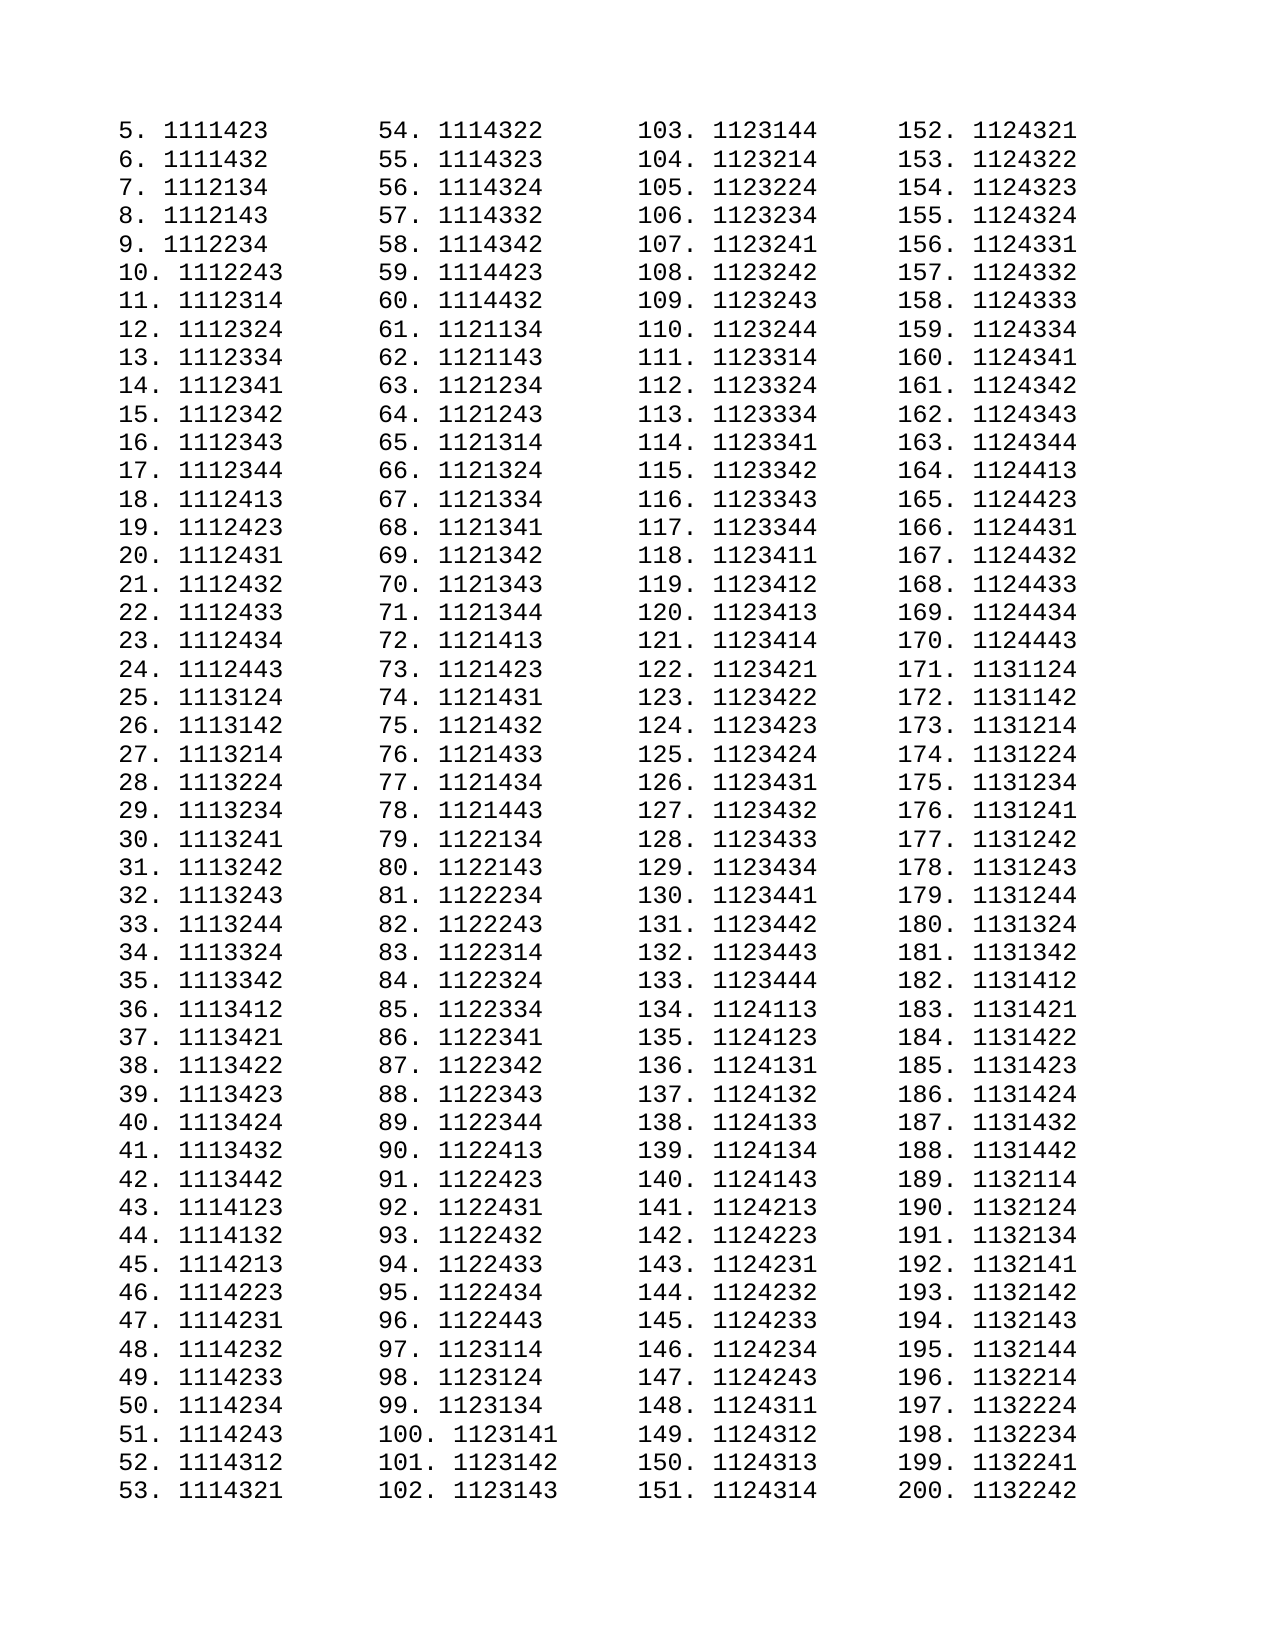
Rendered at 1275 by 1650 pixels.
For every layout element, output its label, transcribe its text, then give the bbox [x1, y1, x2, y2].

text 19. 1112423 [118, 515, 378, 543]
text 127. 1123432 [637, 798, 897, 826]
text 122. 1123421 [637, 656, 897, 685]
text 134. 1124113 [637, 996, 897, 1025]
text 26. 1113142 [118, 713, 378, 741]
text 47. 1114231 [118, 1308, 378, 1336]
text 65. 1121314 [378, 430, 637, 458]
text 66. 1121324 [378, 458, 637, 486]
text 46. 1114223 [118, 1280, 378, 1308]
text 177. 1131242 [897, 826, 1157, 855]
text 98. 1123124 [378, 1365, 637, 1393]
text 75. 1121432 [378, 713, 637, 741]
text 160. 1124341 [897, 345, 1157, 373]
text 168. 1124433 [897, 571, 1157, 600]
text 139. 1124134 [637, 1138, 897, 1166]
text 27. 1113214 [118, 741, 378, 770]
text 158. 1124333 [897, 288, 1157, 316]
text 185. 1131423 [897, 1053, 1157, 1081]
text 82. 1122243 [378, 911, 637, 940]
text 14. 1112341 [118, 373, 378, 401]
text 103. 1123144 [637, 118, 897, 146]
text 93. 1122432 [378, 1223, 637, 1251]
text 72. 1121413 [378, 628, 637, 656]
text 183. 1131421 [897, 996, 1157, 1025]
text 112. 1123324 [637, 373, 897, 401]
text 83. 1122314 [378, 940, 637, 968]
text 79. 1122134 [378, 826, 637, 855]
text 60. 1114432 [378, 288, 637, 316]
text 131. 1123442 [637, 911, 897, 940]
text 33. 1113244 [118, 911, 378, 940]
text 25. 1113124 [118, 685, 378, 713]
text 104. 1123214 [637, 146, 897, 175]
text 81. 1122234 [378, 883, 637, 911]
text 126. 1123431 [637, 770, 897, 798]
text 45. 1114213 [118, 1251, 378, 1280]
text 145. 1124233 [637, 1308, 897, 1336]
text 41. 1113432 [118, 1138, 378, 1166]
text 86. 1122341 [378, 1025, 637, 1053]
text 155. 1124324 [897, 203, 1157, 231]
text 119. 1123412 [637, 571, 897, 600]
text 143. 1124231 [637, 1251, 897, 1280]
text 21. 1112432 [118, 571, 378, 600]
text 170. 1124443 [897, 628, 1157, 656]
text 5. 1111423 [118, 118, 378, 146]
text 178. 1131243 [897, 855, 1157, 883]
text 87. 1122342 [378, 1053, 637, 1081]
text 188. 1131442 [897, 1138, 1157, 1166]
text 111. 1123314 [637, 345, 897, 373]
text 180. 1131324 [897, 911, 1157, 940]
text 54. 1114322 [378, 118, 637, 146]
text 113. 1123334 [637, 401, 897, 430]
text 96. 1122443 [378, 1308, 637, 1336]
text 11. 1112314 [118, 288, 378, 316]
text 154. 1124323 [897, 175, 1157, 203]
text 35. 1113342 [118, 968, 378, 996]
text 12. 1112324 [118, 316, 378, 345]
text 95. 1122434 [378, 1280, 637, 1308]
text 58. 1114342 [378, 231, 637, 260]
text 24. 1112443 [118, 656, 378, 685]
text 38. 1113422 [118, 1053, 378, 1081]
text 16. 1112343 [118, 430, 378, 458]
text 97. 1123114 [378, 1336, 637, 1365]
text 49. 1114233 [118, 1365, 378, 1393]
text 109. 1123243 [637, 288, 897, 316]
text 106. 1123234 [637, 203, 897, 231]
text 22. 1112433 [118, 600, 378, 628]
text 169. 1124434 [897, 600, 1157, 628]
text 9. 1112234 [118, 231, 378, 260]
text 163. 1124344 [897, 430, 1157, 458]
text 175. 1131234 [897, 770, 1157, 798]
text 193. 1132142 [897, 1280, 1157, 1308]
text 51. 1114243 [118, 1421, 378, 1450]
text 118. 1123411 [637, 543, 897, 571]
text 100. 1123141 [378, 1421, 637, 1450]
text 105. 1123224 [637, 175, 897, 203]
text 153. 1124322 [897, 146, 1157, 175]
text 165. 1124423 [897, 486, 1157, 515]
text 132. 1123443 [637, 940, 897, 968]
text 23. 1112434 [118, 628, 378, 656]
text 198. 1132234 [897, 1421, 1157, 1450]
text 70. 1121343 [378, 571, 637, 600]
text 48. 1114232 [118, 1336, 378, 1365]
text 30. 1113241 [118, 826, 378, 855]
text 125. 1123424 [637, 741, 897, 770]
text 44. 1114132 [118, 1223, 378, 1251]
text 28. 1113224 [118, 770, 378, 798]
text 156. 1124331 [897, 231, 1157, 260]
text 117. 1123344 [637, 515, 897, 543]
text 142. 1124223 [637, 1223, 897, 1251]
text 71. 1121344 [378, 600, 637, 628]
text 174. 1131224 [897, 741, 1157, 770]
text 136. 1124131 [637, 1053, 897, 1081]
text 50. 1114234 [118, 1393, 378, 1421]
text 147. 1124243 [637, 1365, 897, 1393]
text 146. 1124234 [637, 1336, 897, 1365]
text 179. 1131244 [897, 883, 1157, 911]
text 197. 1132224 [897, 1393, 1157, 1421]
text 67. 1121334 [378, 486, 637, 515]
text 17. 1112344 [118, 458, 378, 486]
text 182. 1131412 [897, 968, 1157, 996]
text 10. 1112243 [118, 260, 378, 288]
text 151. 1124314 [637, 1478, 897, 1506]
text 150. 1124313 [637, 1450, 897, 1478]
text 184. 1131422 [897, 1025, 1157, 1053]
text 187. 1131432 [897, 1110, 1157, 1138]
text 89. 1122344 [378, 1110, 637, 1138]
text 90. 1122413 [378, 1138, 637, 1166]
text 37. 1113421 [118, 1025, 378, 1053]
text 32. 1113243 [118, 883, 378, 911]
text 57. 1114332 [378, 203, 637, 231]
text 18. 1112413 [118, 486, 378, 515]
text 166. 1124431 [897, 515, 1157, 543]
text 40. 1113424 [118, 1110, 378, 1138]
text 84. 1122324 [378, 968, 637, 996]
text 69. 1121342 [378, 543, 637, 571]
text 173. 1131214 [897, 713, 1157, 741]
text 101. 1123142 [378, 1450, 637, 1478]
text 176. 1131241 [897, 798, 1157, 826]
text 94. 1122433 [378, 1251, 637, 1280]
text 167. 1124432 [897, 543, 1157, 571]
text 62. 1121143 [378, 345, 637, 373]
text 138. 1124133 [637, 1110, 897, 1138]
text 34. 1113324 [118, 940, 378, 968]
text 196. 1132214 [897, 1365, 1157, 1393]
text 39. 1113423 [118, 1081, 378, 1110]
text 56. 1114324 [378, 175, 637, 203]
text 189. 1132114 [897, 1166, 1157, 1195]
text 78. 1121443 [378, 798, 637, 826]
text 181. 1131342 [897, 940, 1157, 968]
text 148. 1124311 [637, 1393, 897, 1421]
text 164. 1124413 [897, 458, 1157, 486]
text 53. 1114321 [118, 1478, 378, 1506]
text 61. 1121134 [378, 316, 637, 345]
text 172. 1131142 [897, 685, 1157, 713]
text 99. 1123134 [378, 1393, 637, 1421]
text 152. 1124321 [897, 118, 1157, 146]
text 144. 1124232 [637, 1280, 897, 1308]
text 135. 1124123 [637, 1025, 897, 1053]
text 190. 1132124 [897, 1195, 1157, 1223]
text 157. 1124332 [897, 260, 1157, 288]
text 80. 1122143 [378, 855, 637, 883]
text 191. 1132134 [897, 1223, 1157, 1251]
text 76. 1121433 [378, 741, 637, 770]
text 15. 1112342 [118, 401, 378, 430]
text 114. 1123341 [637, 430, 897, 458]
text 107. 1123241 [637, 231, 897, 260]
text 121. 1123414 [637, 628, 897, 656]
text 73. 1121423 [378, 656, 637, 685]
text 43. 1114123 [118, 1195, 378, 1223]
text 116. 1123343 [637, 486, 897, 515]
text 88. 1122343 [378, 1081, 637, 1110]
text 31. 1113242 [118, 855, 378, 883]
text 36. 1113412 [118, 996, 378, 1025]
text 186. 1131424 [897, 1081, 1157, 1110]
text 13. 1112334 [118, 345, 378, 373]
text 20. 1112431 [118, 543, 378, 571]
text 63. 1121234 [378, 373, 637, 401]
text 140. 1124143 [637, 1166, 897, 1195]
text 199. 1132241 [897, 1450, 1157, 1478]
text 171. 1131124 [897, 656, 1157, 685]
text 77. 1121434 [378, 770, 637, 798]
text 74. 1121431 [378, 685, 637, 713]
text 55. 1114323 [378, 146, 637, 175]
text 161. 1124342 [897, 373, 1157, 401]
text 130. 1123441 [637, 883, 897, 911]
text 120. 1123413 [637, 600, 897, 628]
text 108. 1123242 [637, 260, 897, 288]
text 162. 1124343 [897, 401, 1157, 430]
text 110. 1123244 [637, 316, 897, 345]
text 59. 1114423 [378, 260, 637, 288]
text 159. 1124334 [897, 316, 1157, 345]
text 124. 1123423 [637, 713, 897, 741]
text 133. 1123444 [637, 968, 897, 996]
text 123. 1123422 [637, 685, 897, 713]
text 137. 1124132 [637, 1081, 897, 1110]
text 129. 1123434 [637, 855, 897, 883]
text 8. 1112143 [118, 203, 378, 231]
text 68. 1121341 [378, 515, 637, 543]
text 128. 1123433 [637, 826, 897, 855]
text 149. 1124312 [637, 1421, 897, 1450]
text 52. 1114312 [118, 1450, 378, 1478]
text 42. 1113442 [118, 1166, 378, 1195]
text 92. 1122431 [378, 1195, 637, 1223]
text 29. 1113234 [118, 798, 378, 826]
text 200. 1132242 [897, 1478, 1157, 1506]
text 91. 1122423 [378, 1166, 637, 1195]
text 6. 1111432 [118, 146, 378, 175]
text 102. 1123143 [378, 1478, 637, 1506]
text 115. 1123342 [637, 458, 897, 486]
text 194. 1132143 [897, 1308, 1157, 1336]
text 192. 1132141 [897, 1251, 1157, 1280]
text 141. 1124213 [637, 1195, 897, 1223]
text 85. 1122334 [378, 996, 637, 1025]
text 64. 1121243 [378, 401, 637, 430]
text 7. 1112134 [118, 175, 378, 203]
text 195. 1132144 [897, 1336, 1157, 1365]
